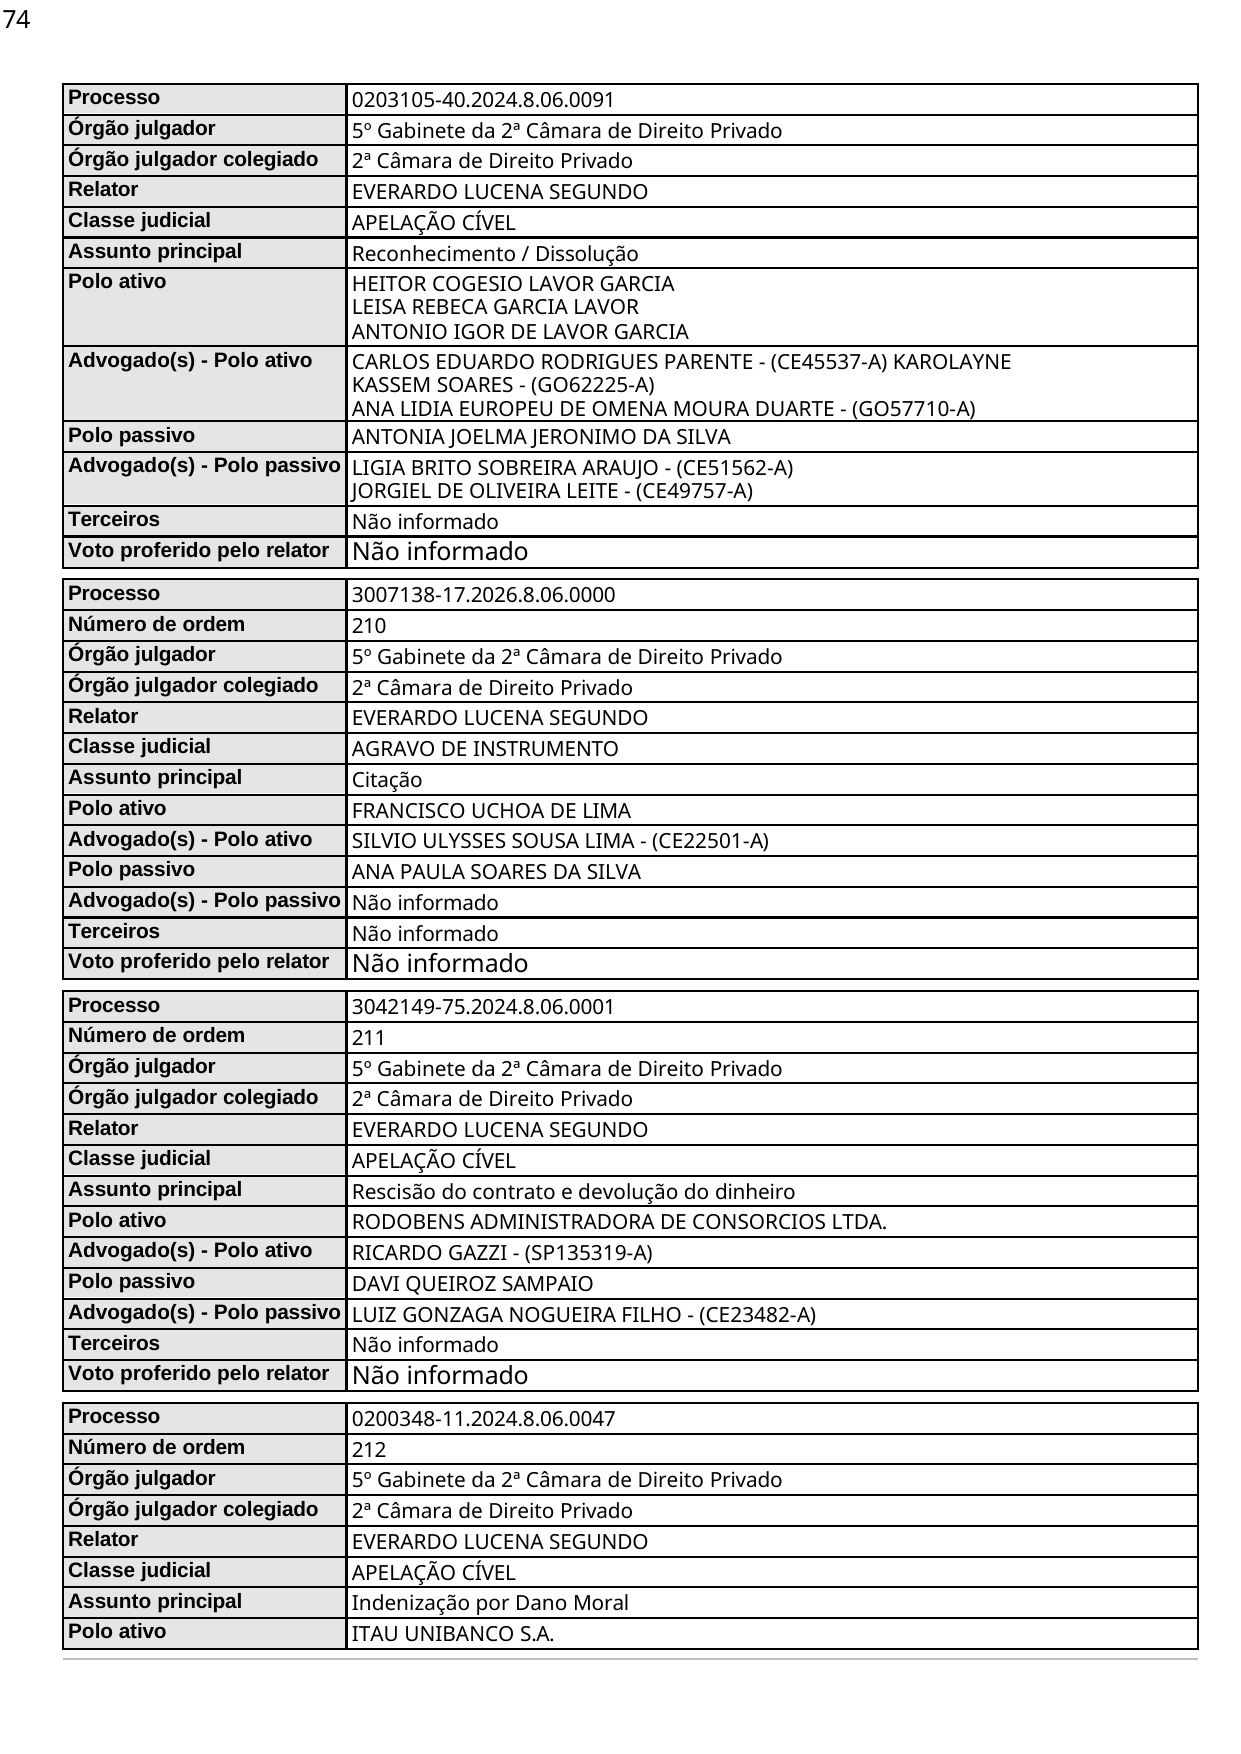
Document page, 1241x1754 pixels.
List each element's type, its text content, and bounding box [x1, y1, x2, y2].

table_cell EVERARDO LUCENA SEGUNDO [348, 1527, 1197, 1556]
table_cell Polo ativo [64, 1207, 345, 1236]
table_header Processo [64, 85, 345, 113]
table_header 0203105-40.2024.8.06.0091 [348, 85, 1197, 113]
table_cell Órgão julgador colegiado [64, 1496, 345, 1525]
table_cell 2ª Câmara de Direito Privado [348, 1084, 1197, 1113]
table_cell 2ª Câmara de Direito Privado [348, 1496, 1197, 1525]
table_cell Número de ordem [64, 1023, 345, 1052]
table_cell AGRAVO DE INSTRUMENTO [348, 734, 1197, 763]
table_header Processo [64, 992, 345, 1021]
table_cell Órgão julgador [64, 642, 345, 671]
table_cell FRANCISCO UCHOA DE LIMA [348, 796, 1197, 824]
table_cell SILVIO ULYSSES SOUSA LIMA - (CE22501-A) [348, 826, 1197, 855]
table_cell 5º Gabinete da 2ª Câmara de Direito Privado [348, 116, 1197, 144]
table_cell Classe judicial [64, 1558, 345, 1586]
table_cell Indenização por Dano Moral [348, 1588, 1197, 1617]
table_cell 5º Gabinete da 2ª Câmara de Direito Privado [348, 1054, 1197, 1082]
table_cell Não informado [348, 949, 1197, 978]
table_cell Órgão julgador colegiado [64, 1084, 345, 1113]
table_cell EVERARDO LUCENA SEGUNDO [348, 177, 1197, 206]
table_cell EVERARDO LUCENA SEGUNDO [348, 703, 1197, 732]
table_cell Polo ativo [64, 1619, 345, 1648]
table_cell CARLOS EDUARDO RODRIGUES PARENTE - (CE45537-A) KAROLAYNE KASSEM SOARES - (GO62225-A) ANA LIDIA EUROPEU DE OMENA MOURA DUARTE - (GO57710-A) [348, 347, 1197, 420]
table_cell EVERARDO LUCENA SEGUNDO [348, 1115, 1197, 1144]
table_cell 212 [348, 1435, 1197, 1463]
table_cell Órgão julgador [64, 116, 345, 144]
table_cell HEITOR COGESIO LAVOR GARCIA LEISA REBECA GARCIA LAVOR ANTONIO IGOR DE LAVOR GARCIA [348, 269, 1197, 345]
table_cell 5º Gabinete da 2ª Câmara de Direito Privado [348, 642, 1197, 671]
table_cell Advogado(s) - Polo passivo [64, 453, 345, 504]
table_cell Não informado [348, 888, 1197, 916]
table_cell Polo ativo [64, 269, 345, 345]
table_cell RICARDO GAZZI - (SP135319-A) [348, 1238, 1197, 1267]
table_cell Voto proferido pelo relator [64, 949, 345, 978]
table_cell Polo passivo [64, 422, 345, 451]
table_cell LUIZ GONZAGA NOGUEIRA FILHO - (CE23482-A) [348, 1300, 1197, 1328]
table_cell APELAÇÃO CÍVEL [348, 1558, 1197, 1586]
table_cell Voto proferido pelo relator [64, 1361, 345, 1390]
table_cell Não informado [348, 919, 1197, 947]
table_cell Não informado [348, 538, 1197, 567]
table_cell Órgão julgador colegiado [64, 673, 345, 701]
table_cell Não informado [348, 1361, 1197, 1390]
table_cell Relator [64, 703, 345, 732]
table_cell 2ª Câmara de Direito Privado [348, 146, 1197, 175]
table_cell ANTONIA JOELMA JERONIMO DA SILVA [348, 422, 1197, 451]
table_cell Órgão julgador [64, 1465, 345, 1494]
table_cell Assunto principal [64, 1588, 345, 1617]
table_cell 2ª Câmara de Direito Privado [348, 673, 1197, 701]
table_cell 5º Gabinete da 2ª Câmara de Direito Privado [348, 1465, 1197, 1494]
table_cell ITAU UNIBANCO S.A. [348, 1619, 1197, 1648]
table_cell APELAÇÃO CÍVEL [348, 1146, 1197, 1174]
table_cell APELAÇÃO CÍVEL [348, 208, 1197, 236]
table_cell Assunto principal [64, 239, 345, 267]
table_cell Assunto principal [64, 765, 345, 793]
table_cell Terceiros [64, 507, 345, 535]
table_cell Número de ordem [64, 1435, 345, 1463]
table_cell ANA PAULA SOARES DA SILVA [348, 857, 1197, 886]
table_cell Reconhecimento / Dissolução [348, 239, 1197, 267]
table_cell Terceiros [64, 919, 345, 947]
table_cell Órgão julgador [64, 1054, 345, 1082]
table_cell 210 [348, 611, 1197, 640]
table_cell Advogado(s) - Polo ativo [64, 1238, 345, 1267]
table_cell Advogado(s) - Polo passivo [64, 888, 345, 916]
table_header Processo [64, 1404, 345, 1433]
table_cell Citação [348, 765, 1197, 793]
table_cell 211 [348, 1023, 1197, 1052]
table_cell Classe judicial [64, 1146, 345, 1174]
table_cell Advogado(s) - Polo passivo [64, 1300, 345, 1328]
table_cell Terceiros [64, 1330, 345, 1359]
table_cell Número de ordem [64, 611, 345, 640]
table_cell Relator [64, 1527, 345, 1556]
table_cell Voto proferido pelo relator [64, 538, 345, 567]
table_cell Classe judicial [64, 734, 345, 763]
table_cell Não informado [348, 1330, 1197, 1359]
table_cell Advogado(s) - Polo ativo [64, 347, 345, 420]
table_cell RODOBENS ADMINISTRADORA DE CONSORCIOS LTDA. [348, 1207, 1197, 1236]
table_cell Advogado(s) - Polo ativo [64, 826, 345, 855]
table_header Processo [64, 580, 345, 609]
table_cell DAVI QUEIROZ SAMPAIO [348, 1269, 1197, 1297]
table_cell Órgão julgador colegiado [64, 146, 345, 175]
table_cell Classe judicial [64, 208, 345, 236]
table_cell Polo passivo [64, 857, 345, 886]
table_header 0200348-11.2024.8.06.0047 [348, 1404, 1197, 1433]
table_cell Relator [64, 177, 345, 206]
table_cell Não informado [348, 507, 1197, 535]
table_header 3007138-17.2026.8.06.0000 [348, 580, 1197, 609]
table_cell LIGIA BRITO SOBREIRA ARAUJO - (CE51562-A) JORGIEL DE OLIVEIRA LEITE - (CE49757-A) [348, 453, 1197, 504]
table_cell Polo passivo [64, 1269, 345, 1297]
table_cell Assunto principal [64, 1177, 345, 1205]
table_cell Polo ativo [64, 796, 345, 824]
table_cell Relator [64, 1115, 345, 1144]
table_header 3042149-75.2024.8.06.0001 [348, 992, 1197, 1021]
table_cell Rescisão do contrato e devolução do dinheiro [348, 1177, 1197, 1205]
